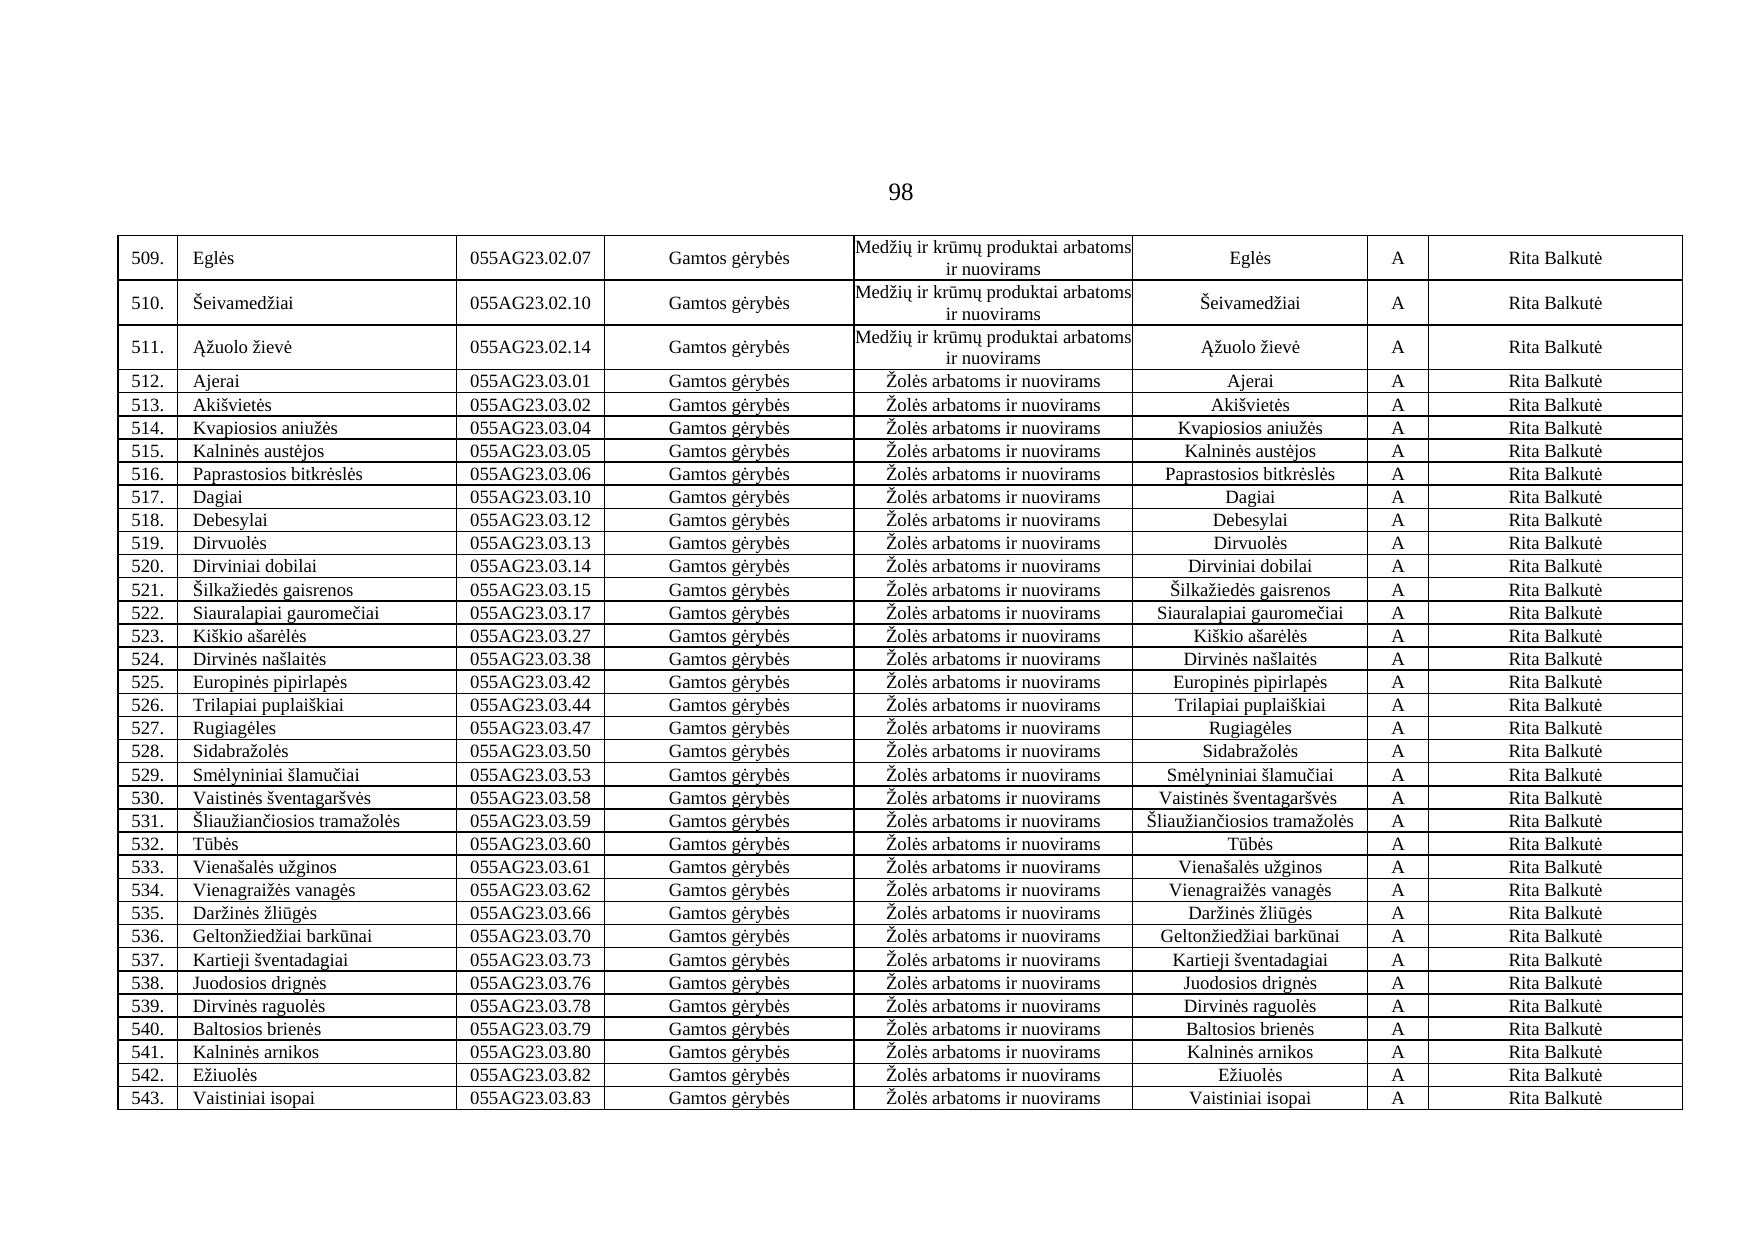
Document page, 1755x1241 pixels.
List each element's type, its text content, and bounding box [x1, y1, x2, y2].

table_cell Gamtos gėrybės [605, 902, 853, 924]
table_cell 530. [119, 787, 177, 808]
table_cell Žolės arbatoms ir nuovirams [855, 717, 1132, 739]
table_cell 055AG23.03.38 [457, 648, 604, 669]
table_cell Rita Balkutė [1429, 902, 1682, 924]
table_cell Kalninės austėjos [1133, 440, 1367, 461]
table_cell Dagiai [1133, 486, 1367, 507]
table_cell 514. [119, 417, 177, 438]
table_cell Gamtos gėrybės [605, 393, 853, 415]
table_cell Žolės arbatoms ir nuovirams [855, 995, 1132, 1016]
table_cell Žolės arbatoms ir nuovirams [855, 578, 1132, 600]
table_cell 535. [119, 902, 177, 924]
table_cell Tūbės [1133, 833, 1367, 854]
table_cell Šliaužiančiosios tramažolės [1133, 810, 1367, 831]
table_cell 539. [119, 995, 177, 1016]
table_cell Dagiai [178, 486, 456, 507]
table_cell A [1368, 902, 1428, 924]
table_cell A [1368, 602, 1428, 623]
table_cell 055AG23.03.13 [457, 532, 604, 554]
table_cell 526. [119, 694, 177, 716]
table_cell Rita Balkutė [1429, 555, 1682, 577]
table_cell 524. [119, 648, 177, 669]
table_cell Dirviniai dobilai [1133, 555, 1367, 577]
table_cell 055AG23.03.27 [457, 625, 604, 646]
table_cell Rugiagėles [178, 717, 456, 739]
table_cell Siauralapiai gauromečiai [178, 602, 456, 623]
table_cell Vaistinės šventagaršvės [1133, 787, 1367, 808]
table_cell Ajerai [178, 370, 456, 392]
table_cell 055AG23.03.06 [457, 463, 604, 484]
table_cell Rita Balkutė [1429, 393, 1682, 415]
table_cell Gamtos gėrybės [605, 1018, 853, 1039]
table_cell Debesylai [1133, 509, 1367, 531]
table_cell Žolės arbatoms ir nuovirams [855, 671, 1132, 692]
table_cell 516. [119, 463, 177, 484]
table_cell Trilapiai puplaiškiai [1133, 694, 1367, 716]
table_cell Rita Balkutė [1429, 787, 1682, 808]
table_cell Žolės arbatoms ir nuovirams [855, 463, 1132, 484]
table_cell Žolės arbatoms ir nuovirams [855, 486, 1132, 507]
table_cell 538. [119, 972, 177, 993]
table_cell A [1368, 995, 1428, 1016]
table_cell Vaistiniai isopai [1133, 1087, 1367, 1109]
table_cell A [1368, 578, 1428, 600]
table_cell 540. [119, 1018, 177, 1039]
table_cell Medžių ir krūmų produktai arbatoms ir nuovirams [855, 236, 1132, 279]
table_cell 525. [119, 671, 177, 692]
table_cell A [1368, 236, 1428, 279]
table_cell Ąžuolo žievė [178, 326, 456, 369]
table_cell Gamtos gėrybės [605, 1041, 853, 1062]
table_cell A [1368, 740, 1428, 762]
table_cell Rita Balkutė [1429, 440, 1682, 461]
table_cell 055AG23.03.14 [457, 555, 604, 577]
table_cell A [1368, 370, 1428, 392]
table_cell Rita Balkutė [1429, 463, 1682, 484]
table_cell 542. [119, 1064, 177, 1086]
table_cell Gamtos gėrybės [605, 648, 853, 669]
table_cell Žolės arbatoms ir nuovirams [855, 1041, 1132, 1062]
table_cell Gamtos gėrybės [605, 326, 853, 369]
table_cell Rita Balkutė [1429, 236, 1682, 279]
table_cell A [1368, 810, 1428, 831]
table_cell A [1368, 972, 1428, 993]
table_cell Dirvuolės [178, 532, 456, 554]
table_cell Sidabražolės [178, 740, 456, 762]
table_cell Gamtos gėrybės [605, 440, 853, 461]
table_cell Kvapiosios aniužės [178, 417, 456, 438]
table_cell A [1368, 833, 1428, 854]
table_cell 055AG23.03.83 [457, 1087, 604, 1109]
table_cell Kiškio ašarėlės [1133, 625, 1367, 646]
table_cell 520. [119, 555, 177, 577]
table_cell Gamtos gėrybės [605, 555, 853, 577]
table_cell Rita Balkutė [1429, 326, 1682, 369]
table_cell Ąžuolo žievė [1133, 326, 1367, 369]
table_cell Šilkažiedės gaisrenos [178, 578, 456, 600]
table_cell Gamtos gėrybės [605, 833, 853, 854]
table_cell A [1368, 393, 1428, 415]
table_cell 055AG23.03.62 [457, 879, 604, 901]
table_cell Kalninės austėjos [178, 440, 456, 461]
table_cell 055AG23.03.70 [457, 925, 604, 947]
table_cell A [1368, 856, 1428, 877]
table_cell A [1368, 532, 1428, 554]
table_cell Rita Balkutė [1429, 995, 1682, 1016]
table_cell Žolės arbatoms ir nuovirams [855, 648, 1132, 669]
table_cell Dirvuolės [1133, 532, 1367, 554]
table_cell 055AG23.03.02 [457, 393, 604, 415]
table_cell Akišvietės [178, 393, 456, 415]
table_cell 055AG23.03.80 [457, 1041, 604, 1062]
table_cell 512. [119, 370, 177, 392]
table_cell Žolės arbatoms ir nuovirams [855, 925, 1132, 947]
table_cell A [1368, 787, 1428, 808]
table_cell Žolės arbatoms ir nuovirams [855, 1064, 1132, 1086]
table_cell 521. [119, 578, 177, 600]
table_cell Vienagraižės vanagės [1133, 879, 1367, 901]
table_cell Europinės pipirlapės [178, 671, 456, 692]
table_cell Rita Balkutė [1429, 763, 1682, 785]
table_cell Baltosios brienės [1133, 1018, 1367, 1039]
table_cell Trilapiai puplaiškiai [178, 694, 456, 716]
table_cell Rugiagėles [1133, 717, 1367, 739]
table_cell Rita Balkutė [1429, 1064, 1682, 1086]
table_cell Gamtos gėrybės [605, 281, 853, 324]
table_cell Juodosios drignės [1133, 972, 1367, 993]
table_cell A [1368, 879, 1428, 901]
table_cell A [1368, 281, 1428, 324]
table_cell Ajerai [1133, 370, 1367, 392]
table_cell Dirvinės našlaitės [178, 648, 456, 669]
table_cell Rita Balkutė [1429, 740, 1682, 762]
table_cell Siauralapiai gauromečiai [1133, 602, 1367, 623]
table_cell Rita Balkutė [1429, 1018, 1682, 1039]
table_cell Ežiuolės [178, 1064, 456, 1086]
table_cell A [1368, 671, 1428, 692]
table_cell Šilkažiedės gaisrenos [1133, 578, 1367, 600]
table_cell Rita Balkutė [1429, 602, 1682, 623]
table_cell A [1368, 1041, 1428, 1062]
table_cell A [1368, 1018, 1428, 1039]
table_cell 517. [119, 486, 177, 507]
table_cell Rita Balkutė [1429, 648, 1682, 669]
table_cell 055AG23.03.42 [457, 671, 604, 692]
table_cell 537. [119, 948, 177, 970]
table_cell Gamtos gėrybės [605, 995, 853, 1016]
table_cell Gamtos gėrybės [605, 602, 853, 623]
table_cell Sidabražolės [1133, 740, 1367, 762]
table_cell Vienagraižės vanagės [178, 879, 456, 901]
table_cell Žolės arbatoms ir nuovirams [855, 948, 1132, 970]
table_cell Baltosios brienės [178, 1018, 456, 1039]
table_cell A [1368, 763, 1428, 785]
table_cell A [1368, 486, 1428, 507]
table_cell Geltonžiedžiai barkūnai [178, 925, 456, 947]
table_cell 055AG23.03.50 [457, 740, 604, 762]
table_cell Paprastosios bitkrėslės [1133, 463, 1367, 484]
table_cell Gamtos gėrybės [605, 1087, 853, 1109]
table_cell 529. [119, 763, 177, 785]
table_cell Gamtos gėrybės [605, 810, 853, 831]
table_cell 531. [119, 810, 177, 831]
table_cell Kartieji šventadagiai [178, 948, 456, 970]
table_cell Gamtos gėrybės [605, 856, 853, 877]
table_cell Kalninės arnikos [178, 1041, 456, 1062]
table_cell 519. [119, 532, 177, 554]
table_cell Medžių ir krūmų produktai arbatoms ir nuovirams [855, 281, 1132, 324]
table_cell Gamtos gėrybės [605, 671, 853, 692]
table_cell Smėlyniniai šlamučiai [178, 763, 456, 785]
table_cell Eglės [1133, 236, 1367, 279]
table_cell Ežiuolės [1133, 1064, 1367, 1086]
table_cell Žolės arbatoms ir nuovirams [855, 1087, 1132, 1109]
table_cell Europinės pipirlapės [1133, 671, 1367, 692]
table_cell Dirvinės raguolės [178, 995, 456, 1016]
table_cell Žolės arbatoms ir nuovirams [855, 393, 1132, 415]
table_cell A [1368, 925, 1428, 947]
table_cell 518. [119, 509, 177, 531]
table_cell Žolės arbatoms ir nuovirams [855, 370, 1132, 392]
table_cell Vienašalės užginos [178, 856, 456, 877]
table_cell Žolės arbatoms ir nuovirams [855, 440, 1132, 461]
table_cell Vienašalės užginos [1133, 856, 1367, 877]
table_cell A [1368, 717, 1428, 739]
table_cell Eglės [178, 236, 456, 279]
table_cell Rita Balkutė [1429, 1041, 1682, 1062]
table_cell Vaistinės šventagaršvės [178, 787, 456, 808]
table_cell Juodosios drignės [178, 972, 456, 993]
table_cell Gamtos gėrybės [605, 763, 853, 785]
table_cell Smėlyniniai šlamučiai [1133, 763, 1367, 785]
table_cell Paprastosios bitkrėslės [178, 463, 456, 484]
table_cell Gamtos gėrybės [605, 694, 853, 716]
table_cell Rita Balkutė [1429, 417, 1682, 438]
table_cell 055AG23.03.73 [457, 948, 604, 970]
table_cell Žolės arbatoms ir nuovirams [855, 972, 1132, 993]
table_cell 055AG23.03.44 [457, 694, 604, 716]
table_cell 055AG23.03.61 [457, 856, 604, 877]
table_cell 055AG23.03.53 [457, 763, 604, 785]
table_cell 055AG23.02.07 [457, 236, 604, 279]
table_cell Rita Balkutė [1429, 972, 1682, 993]
table_cell Rita Balkutė [1429, 879, 1682, 901]
table_cell A [1368, 463, 1428, 484]
table_cell Kiškio ašarėlės [178, 625, 456, 646]
table_cell Daržinės žliūgės [1133, 902, 1367, 924]
table_cell Kalninės arnikos [1133, 1041, 1367, 1062]
table_cell Gamtos gėrybės [605, 787, 853, 808]
table_cell Rita Balkutė [1429, 625, 1682, 646]
table_cell Gamtos gėrybės [605, 879, 853, 901]
table_cell Žolės arbatoms ir nuovirams [855, 602, 1132, 623]
table_cell Akišvietės [1133, 393, 1367, 415]
table_cell Rita Balkutė [1429, 833, 1682, 854]
table_cell Žolės arbatoms ir nuovirams [855, 856, 1132, 877]
table_cell Žolės arbatoms ir nuovirams [855, 902, 1132, 924]
table_cell Rita Balkutė [1429, 578, 1682, 600]
table_cell Debesylai [178, 509, 456, 531]
table_cell 534. [119, 879, 177, 901]
table_cell Gamtos gėrybės [605, 509, 853, 531]
table_cell 541. [119, 1041, 177, 1062]
table_cell Rita Balkutė [1429, 370, 1682, 392]
table_cell 055AG23.03.05 [457, 440, 604, 461]
table_cell A [1368, 555, 1428, 577]
table_cell Kvapiosios aniužės [1133, 417, 1367, 438]
table_cell Šliaužiančiosios tramažolės [178, 810, 456, 831]
table_cell Žolės arbatoms ir nuovirams [855, 810, 1132, 831]
table_cell A [1368, 1087, 1428, 1109]
table_cell Žolės arbatoms ir nuovirams [855, 833, 1132, 854]
table_cell Rita Balkutė [1429, 532, 1682, 554]
table_cell 055AG23.02.14 [457, 326, 604, 369]
table_cell Žolės arbatoms ir nuovirams [855, 532, 1132, 554]
table_cell A [1368, 948, 1428, 970]
table_cell Gamtos gėrybės [605, 417, 853, 438]
table_cell Žolės arbatoms ir nuovirams [855, 787, 1132, 808]
table_cell Rita Balkutė [1429, 1087, 1682, 1109]
table_cell 543. [119, 1087, 177, 1109]
table_cell Rita Balkutė [1429, 671, 1682, 692]
table_cell Rita Balkutė [1429, 948, 1682, 970]
table_cell Vaistiniai isopai [178, 1087, 456, 1109]
table_cell Tūbės [178, 833, 456, 854]
table_cell Gamtos gėrybės [605, 578, 853, 600]
table_cell 055AG23.03.01 [457, 370, 604, 392]
table_cell 510. [119, 281, 177, 324]
table_cell Gamtos gėrybės [605, 740, 853, 762]
table_cell 055AG23.03.60 [457, 833, 604, 854]
table_cell Dirviniai dobilai [178, 555, 456, 577]
table_cell Šeivamedžiai [178, 281, 456, 324]
table_cell 515. [119, 440, 177, 461]
table_cell Rita Balkutė [1429, 810, 1682, 831]
table_cell A [1368, 1064, 1428, 1086]
table_cell 533. [119, 856, 177, 877]
table_cell Gamtos gėrybės [605, 370, 853, 392]
table_cell 055AG23.03.82 [457, 1064, 604, 1086]
table_cell Gamtos gėrybės [605, 532, 853, 554]
table_cell Rita Balkutė [1429, 717, 1682, 739]
table_cell 055AG23.03.17 [457, 602, 604, 623]
table_cell Gamtos gėrybės [605, 625, 853, 646]
table_cell Kartieji šventadagiai [1133, 948, 1367, 970]
table_cell 055AG23.03.47 [457, 717, 604, 739]
table_cell Rita Balkutė [1429, 281, 1682, 324]
table_cell 536. [119, 925, 177, 947]
table_cell 055AG23.03.15 [457, 578, 604, 600]
table_cell 055AG23.03.04 [457, 417, 604, 438]
table_cell Medžių ir krūmų produktai arbatoms ir nuovirams [855, 326, 1132, 369]
table_cell 532. [119, 833, 177, 854]
table_cell Žolės arbatoms ir nuovirams [855, 555, 1132, 577]
table_cell Gamtos gėrybės [605, 486, 853, 507]
table_cell 055AG23.03.58 [457, 787, 604, 808]
table_cell A [1368, 440, 1428, 461]
table_cell 527. [119, 717, 177, 739]
table_cell A [1368, 648, 1428, 669]
table_cell 522. [119, 602, 177, 623]
table_cell A [1368, 417, 1428, 438]
table_cell Geltonžiedžiai barkūnai [1133, 925, 1367, 947]
table_cell 509. [119, 236, 177, 279]
table_cell Gamtos gėrybės [605, 972, 853, 993]
table_cell Žolės arbatoms ir nuovirams [855, 417, 1132, 438]
table_cell 055AG23.03.66 [457, 902, 604, 924]
table_cell Šeivamedžiai [1133, 281, 1367, 324]
table_cell Rita Balkutė [1429, 509, 1682, 531]
table_cell A [1368, 625, 1428, 646]
table_cell Dirvinės našlaitės [1133, 648, 1367, 669]
table_cell Gamtos gėrybės [605, 463, 853, 484]
table_cell Daržinės žliūgės [178, 902, 456, 924]
table_cell Gamtos gėrybės [605, 717, 853, 739]
table_cell Gamtos gėrybės [605, 925, 853, 947]
table_cell 055AG23.03.76 [457, 972, 604, 993]
table_cell 055AG23.03.10 [457, 486, 604, 507]
table_cell 055AG23.03.59 [457, 810, 604, 831]
table_cell Žolės arbatoms ir nuovirams [855, 879, 1132, 901]
table_cell Rita Balkutė [1429, 694, 1682, 716]
table_cell 055AG23.02.10 [457, 281, 604, 324]
table_cell Žolės arbatoms ir nuovirams [855, 763, 1132, 785]
table_cell 055AG23.03.78 [457, 995, 604, 1016]
table_cell Gamtos gėrybės [605, 948, 853, 970]
table_cell 513. [119, 393, 177, 415]
table_cell A [1368, 326, 1428, 369]
table_cell Rita Balkutė [1429, 925, 1682, 947]
table_cell 511. [119, 326, 177, 369]
table_cell 528. [119, 740, 177, 762]
table_cell Žolės arbatoms ir nuovirams [855, 740, 1132, 762]
table_cell A [1368, 509, 1428, 531]
table_cell Žolės arbatoms ir nuovirams [855, 625, 1132, 646]
table_cell Žolės arbatoms ir nuovirams [855, 509, 1132, 531]
table_cell Žolės arbatoms ir nuovirams [855, 694, 1132, 716]
table_cell Dirvinės raguolės [1133, 995, 1367, 1016]
table_cell A [1368, 694, 1428, 716]
table_cell 523. [119, 625, 177, 646]
table_cell Žolės arbatoms ir nuovirams [855, 1018, 1132, 1039]
table_cell Gamtos gėrybės [605, 236, 853, 279]
table_cell Gamtos gėrybės [605, 1064, 853, 1086]
table_cell 055AG23.03.79 [457, 1018, 604, 1039]
table_cell Rita Balkutė [1429, 856, 1682, 877]
table_cell 055AG23.03.12 [457, 509, 604, 531]
table_cell Rita Balkutė [1429, 486, 1682, 507]
